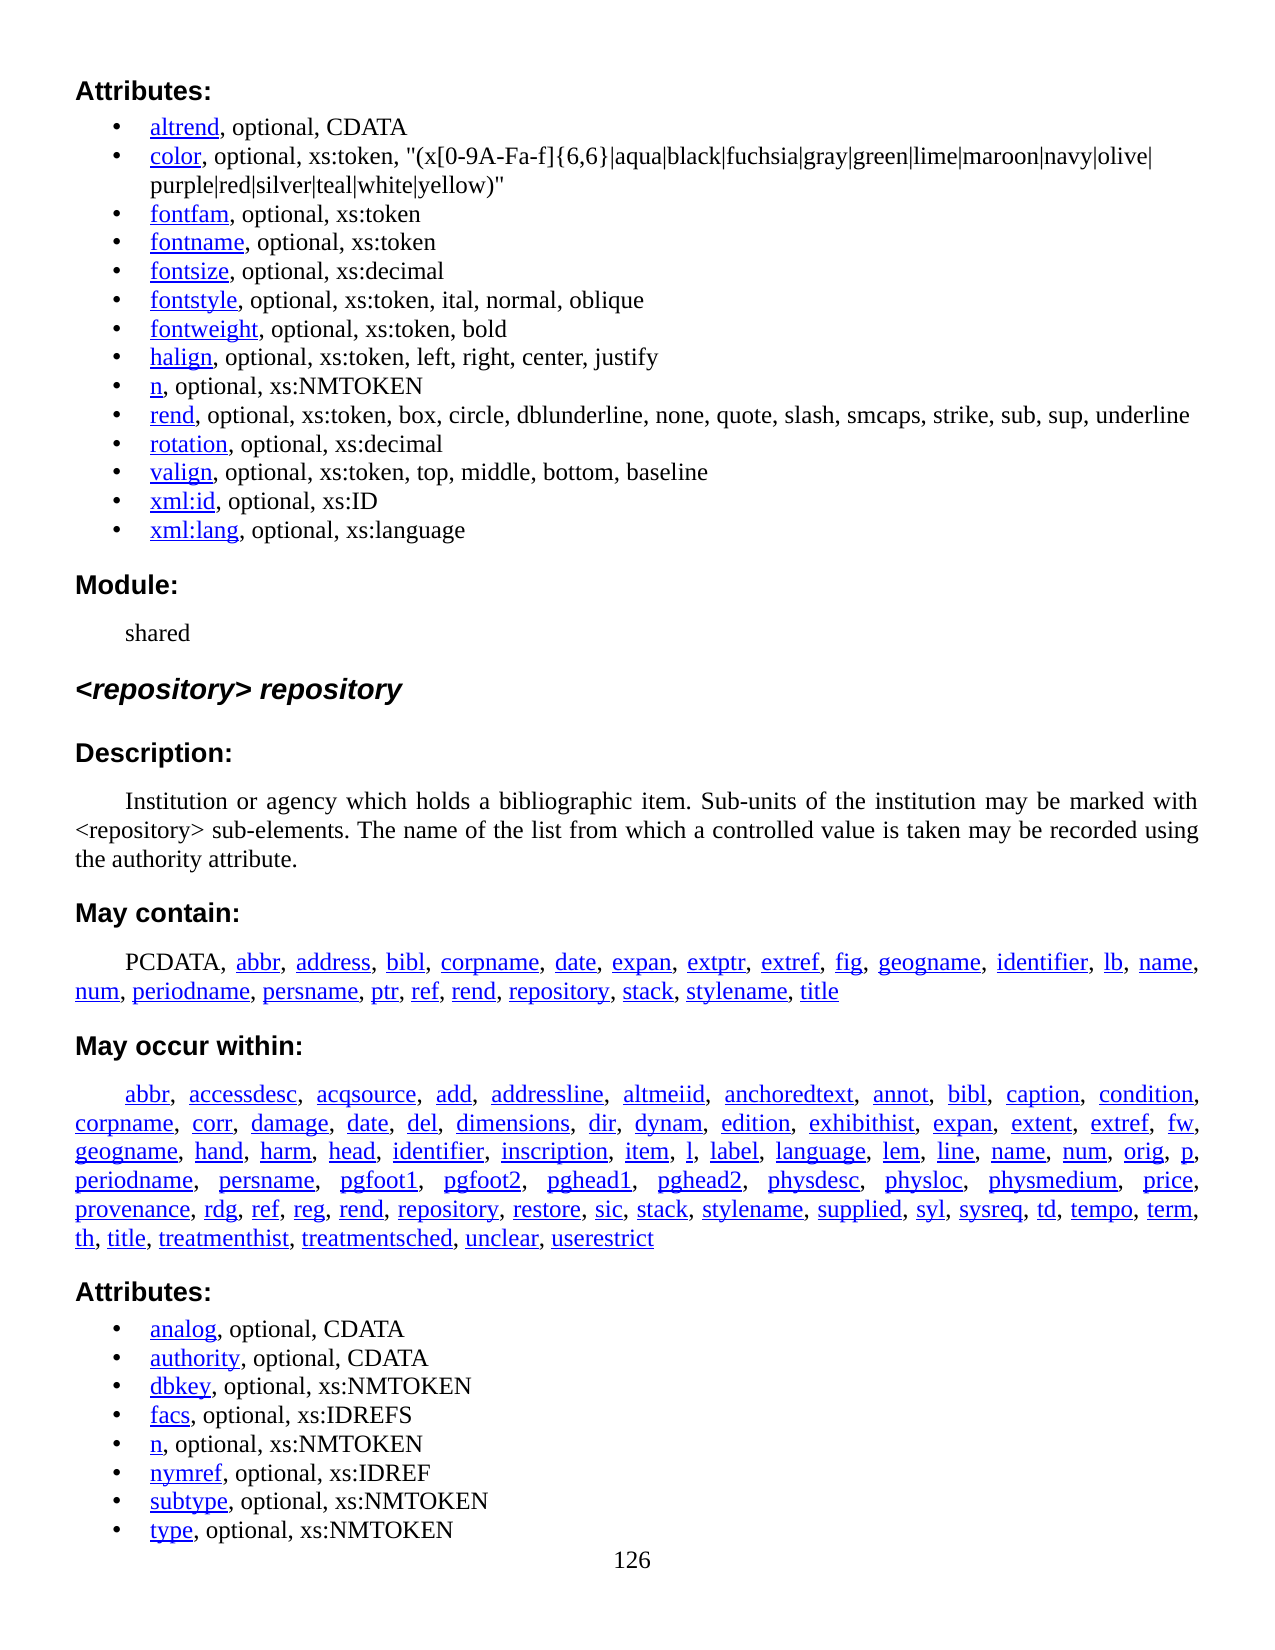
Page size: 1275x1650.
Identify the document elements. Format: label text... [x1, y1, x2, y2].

list fontsize, optional, xs:decimal [112, 256, 1200, 285]
subtitle Module: [75, 569, 1200, 600]
list authority, optional, CDATA [112, 1343, 1200, 1371]
list altrend, optional, CDATA [112, 112, 1200, 141]
text shared [75, 618, 1200, 647]
list subtype, optional, xs:NMTOKEN [112, 1486, 1200, 1515]
list fontstyle, optional, xs:token, ital, normal, oblique [112, 285, 1200, 314]
list fontfam, optional, xs:token [112, 199, 1200, 227]
list n, optional, xs:NMTOKEN [112, 1429, 1200, 1458]
list xml:id, optional, xs:ID [112, 486, 1200, 515]
list n, optional, xs:NMTOKEN [112, 371, 1200, 400]
subtitle Attributes: [75, 75, 1200, 106]
subtitle Attributes: [75, 1276, 1200, 1308]
list xml:lang, optional, xs:language [112, 515, 1200, 544]
list fontweight, optional, xs:token, bold [112, 314, 1200, 342]
text Institution or agency which holds a bibliographic item. Sub-units of the institution may be marked with <repository> sub-elements. The name of the list from which a controlled value is taken may be recorded using the authority attribute. [75, 786, 1200, 872]
list rotation, optional, xs:decimal [112, 429, 1200, 457]
list fontname, optional, xs:token [112, 227, 1200, 256]
list valign, optional, xs:token, top, middle, bottom, baseline [112, 457, 1200, 486]
list halign, optional, xs:token, left, right, center, justify [112, 342, 1200, 371]
list rend, optional, xs:token, box, circle, dblunderline, none, quote, slash, smcaps, strike, sub, sup, underline [112, 400, 1200, 429]
text PCDATA, abbr, address, bibl, corpname, date, expan, extptr, extref, fig, geogname, identifier, lb, name, num, periodname, persname, ptr, ref, rend, repository, stack, stylename, title [75, 947, 1200, 1004]
subtitle Description: [75, 737, 1200, 768]
list nymref, optional, xs:IDREF [112, 1458, 1200, 1486]
subtitle <repository> repository [75, 672, 1200, 706]
text abbr, accessdesc, acqsource, add, addressline, altmeiid, anchoredtext, annot, bibl, caption, condition, corpname, corr, damage, date, del, dimensions, dir, dynam, edition, exhibithist, expan, extent, extref, fw, geogname, hand, harm, head, identifier, inscription, item, l, label, language, lem, line, name, num, orig, p, periodname, persname, pgfoot1, pgfoot2, pghead1, pghead2, physdesc, physloc, physmedium, price, provenance, rdg, ref, reg, rend, repository, restore, sic, stack, stylename, supplied, syl, sysreq, td, tempo, term, th, title, treatmenthist, treatmentsched, unclear, userestrict [75, 1079, 1200, 1251]
list color, optional, xs:token, "(x[0-9A-Fa-f]{6,6}|aqua|black|fuchsia|gray|green|lime|maroon|navy|olive|purple|red|silver|teal|white|yellow)" [112, 141, 1200, 199]
list type, optional, xs:NMTOKEN [112, 1515, 1200, 1544]
subtitle May occur within: [75, 1029, 1200, 1061]
list dbkey, optional, xs:NMTOKEN [112, 1371, 1200, 1400]
list analog, optional, CDATA [112, 1314, 1200, 1343]
list facs, optional, xs:IDREFS [112, 1400, 1200, 1429]
subtitle May contain: [75, 897, 1200, 929]
